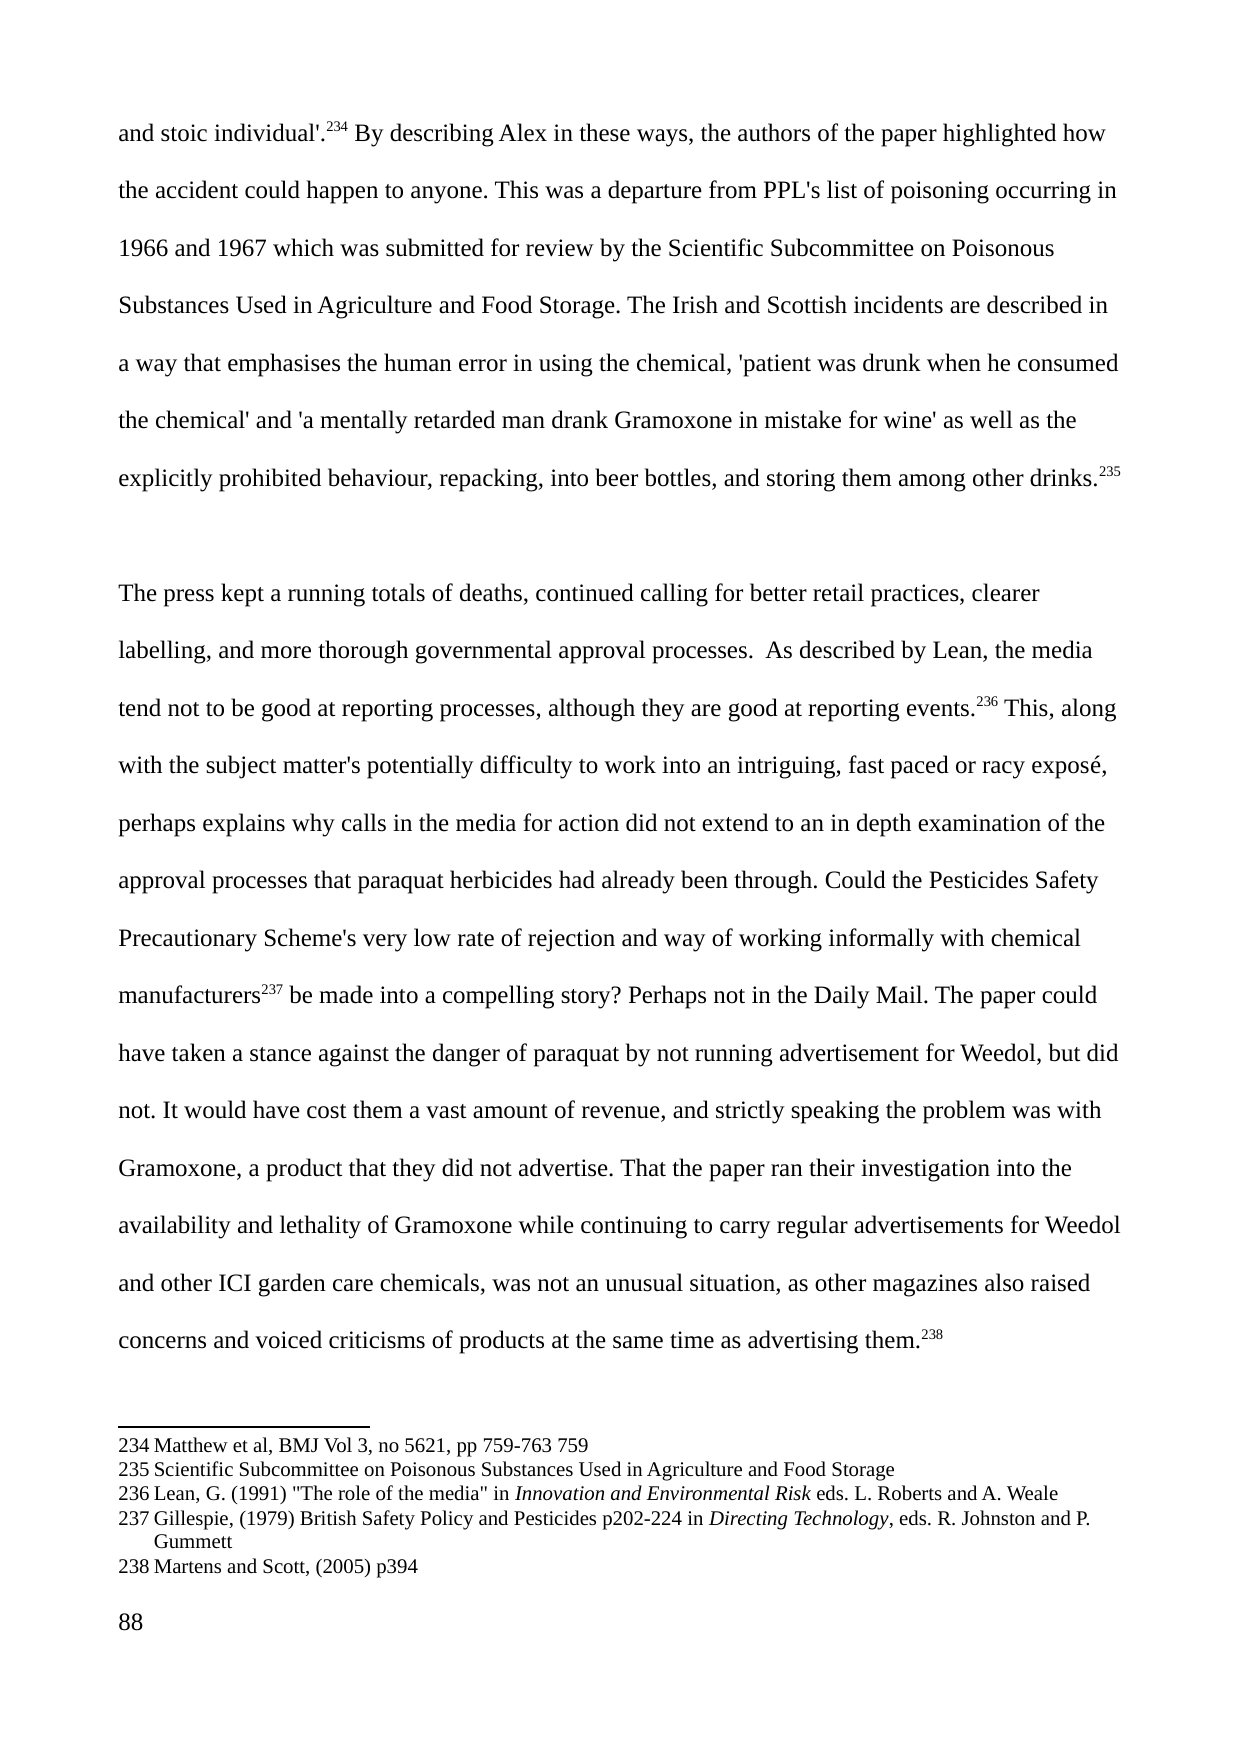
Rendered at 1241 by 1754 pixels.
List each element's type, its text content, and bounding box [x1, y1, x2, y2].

text Matthew et al, BMJ Vol 3, no 5621, pp 759-763 759 [118, 1433, 1122, 1457]
text and stoic individual'. By describing Alex in these ways, the authors of the paper highlighted how the accident could happen to anyone. This was a departure from PPL's list of poisoning occurring in 1966 and 1967 which was submitted for review by the Scientific Subcommittee on Poisonous Substances Used in Agriculture and Food Storage. The Irish and Scottish incidents are described in a way that emphasises the human error in using the chemical, 'patient was drunk when he consumed the chemical' and 'a mentally retarded man drank Gramoxone in mistake for wine' as well as the explicitly prohibited behaviour, repacking, into beer bottles, and storing them among other drinks. [118, 118, 1122, 492]
text Gillespie, (1979) British Safety Policy and Pesticides p202-224 in Directing Technology, eds. R. Johnston and P. Gummett [118, 1505, 1122, 1553]
text Scientific Subcommittee on Poisonous Substances Used in Agriculture and Food Storage [118, 1457, 1122, 1481]
text The press kept a running totals of deaths, continued calling for better retail practices, clearer labelling, and more thorough governmental approval processes. As described by Lean, the media tend not to be good at reporting processes, although they are good at reporting events. This, along with the subject matter's potentially difficulty to work into an intriguing, fast paced or racy exposé, perhaps explains why calls in the media for action did not extend to an in depth examination of the approval processes that paraquat herbicides had already been through. Could the Pesticides Safety Precautionary Scheme's very low rate of rejection and way of working informally with chemical manufacturers be made into a compelling story? Perhaps not in the Daily Mail. The paper could have taken a stance against the danger of paraquat by not running advertisement for Weedol, but did not. It would have cost them a vast amount of revenue, and strictly speaking the problem was with Gramoxone, a product that they did not advertise. That the paper ran their investigation into the availability and lethality of Gramoxone while continuing to carry regular advertisements for Weedol and other ICI garden care chemicals, was not an unusual situation, as other magazines also raised concerns and voiced criticisms of products at the same time as advertising them. [118, 578, 1122, 1354]
text Martens and Scott, (2005) p394 [118, 1553, 1122, 1578]
text Lean, G. (1991) "The role of the media" in Innovation and Environmental Risk eds. L. Roberts and A. Weale [118, 1481, 1122, 1505]
